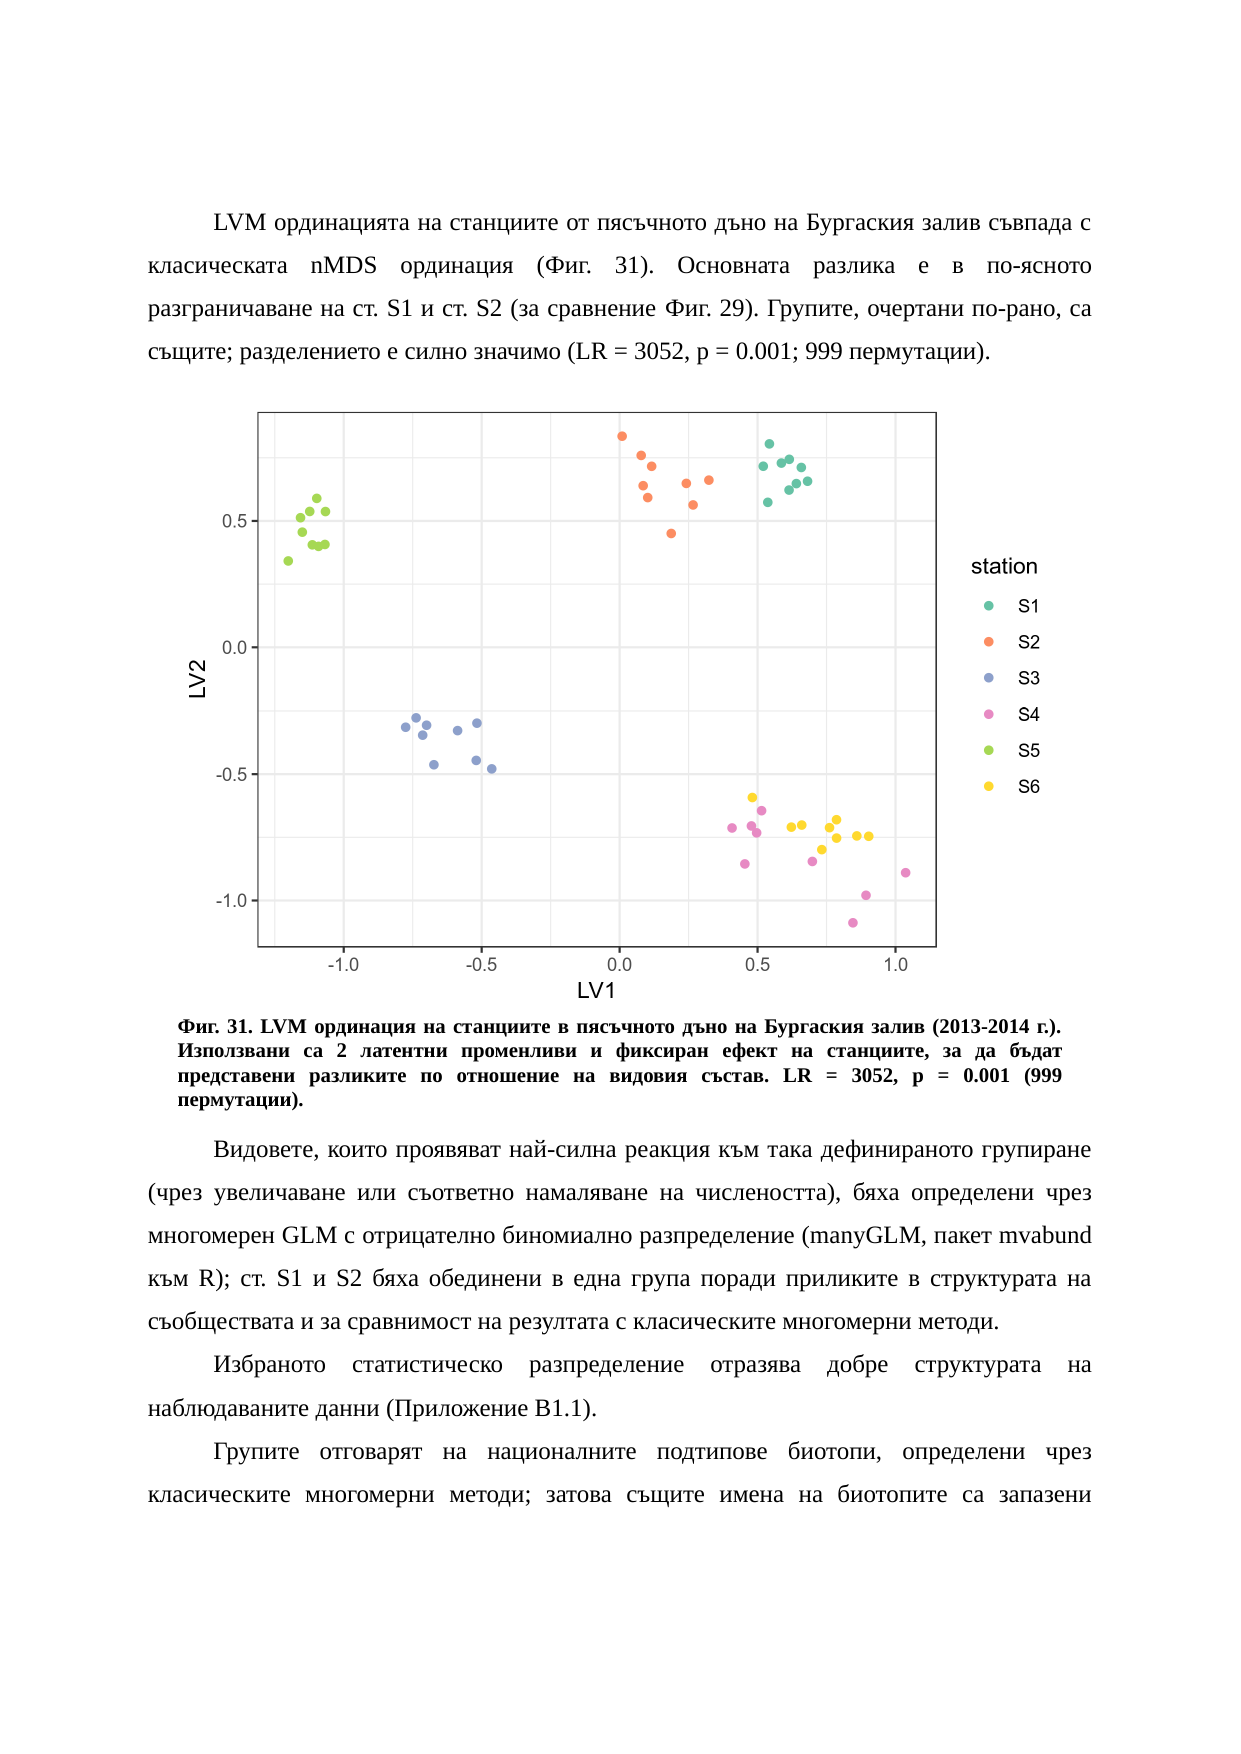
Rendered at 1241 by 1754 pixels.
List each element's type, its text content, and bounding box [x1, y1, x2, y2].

text LVM ординацията на станциите от пясъчното дъно на Бургаския залив съвпада с класическата nMDS ординация (Фиг. 31). Основната разлика е в по-ясното разграничаване на ст. S1 и ст. S2 (за сравнение Фиг. 29). Групите, очертани по-рано, са същите; разделението е силно значимо (LR = 3052, p = 0.001; 999 пермутации). [148, 207, 1093, 365]
text Групите отговарят на националните подтипове биотопи, определени чрез класическите многомерни методи; затова същите имена на биотопите са запазени [148, 1436, 1093, 1508]
picture [177, 400, 1063, 1015]
text Фиг. 31. LVM ординация на станциите в пясъчното дъно на Бургаския залив (2013-2014 г.). Използвани са 2 латентни променливи и фиксиран ефект на станциите, за да бъдат представени разликите по отношение на видовия състав. LR = 3052, p = 0.001 (999 пермутации). [177, 1015, 1063, 1111]
text Избраното статистическо разпределение отразява добре структурата на наблюдаваните данни (Приложение В1.1). [148, 1349, 1093, 1421]
text Видовете, които проявяват най-силна реакция към така дефинираното групиране (чрез увеличаване или съответно намаляване на числеността), бяха определени чрез многомерен GLM с отрицателно биномиално разпределение (manyGLM, пакет mvabund към R); ст. S1 и S2 бяха обединени в една група поради приликите в структурата на съобществата и за сравнимост на резултата с класическите многомерни методи. [148, 1134, 1093, 1335]
